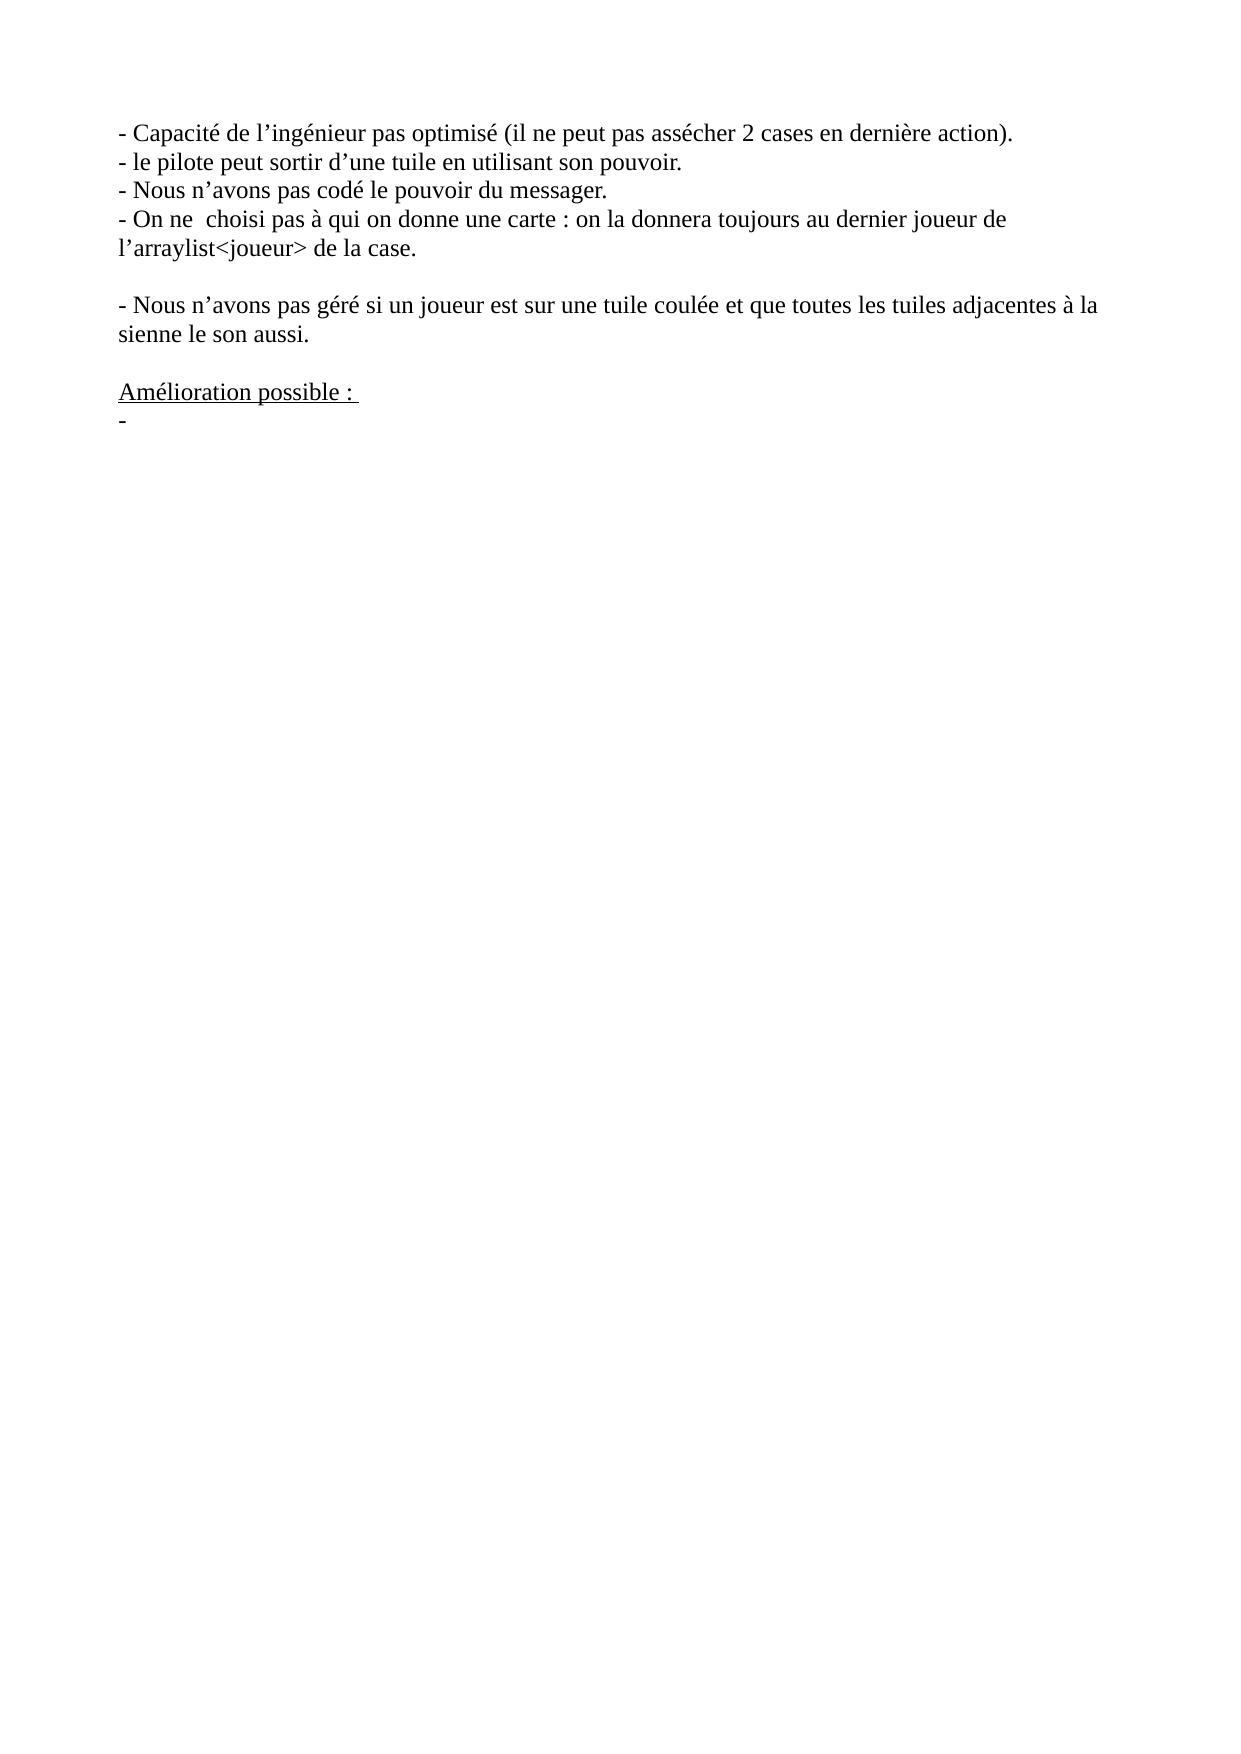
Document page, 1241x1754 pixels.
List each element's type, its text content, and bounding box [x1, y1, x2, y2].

text - On ne choisi pas à qui on donne une carte : on la donnera toujours au dernier joueur de l’arraylist<joueur> de la case. [118, 204, 1122, 262]
text - Nous n’avons pas géré si un joueur est sur une tuile coulée et que toutes les tuiles adjacentes à la sienne le son aussi. [118, 291, 1122, 348]
text - le pilote peut sortir d’une tuile en utilisant son pouvoir. [118, 147, 1122, 176]
text - Nous n’avons pas codé le pouvoir du messager. [118, 176, 1122, 204]
text Amélioration possible : [118, 377, 1122, 406]
text - [118, 406, 1122, 434]
text - Capacité de l’ingénieur pas optimisé (il ne peut pas assécher 2 cases en dernière action). [118, 118, 1122, 147]
